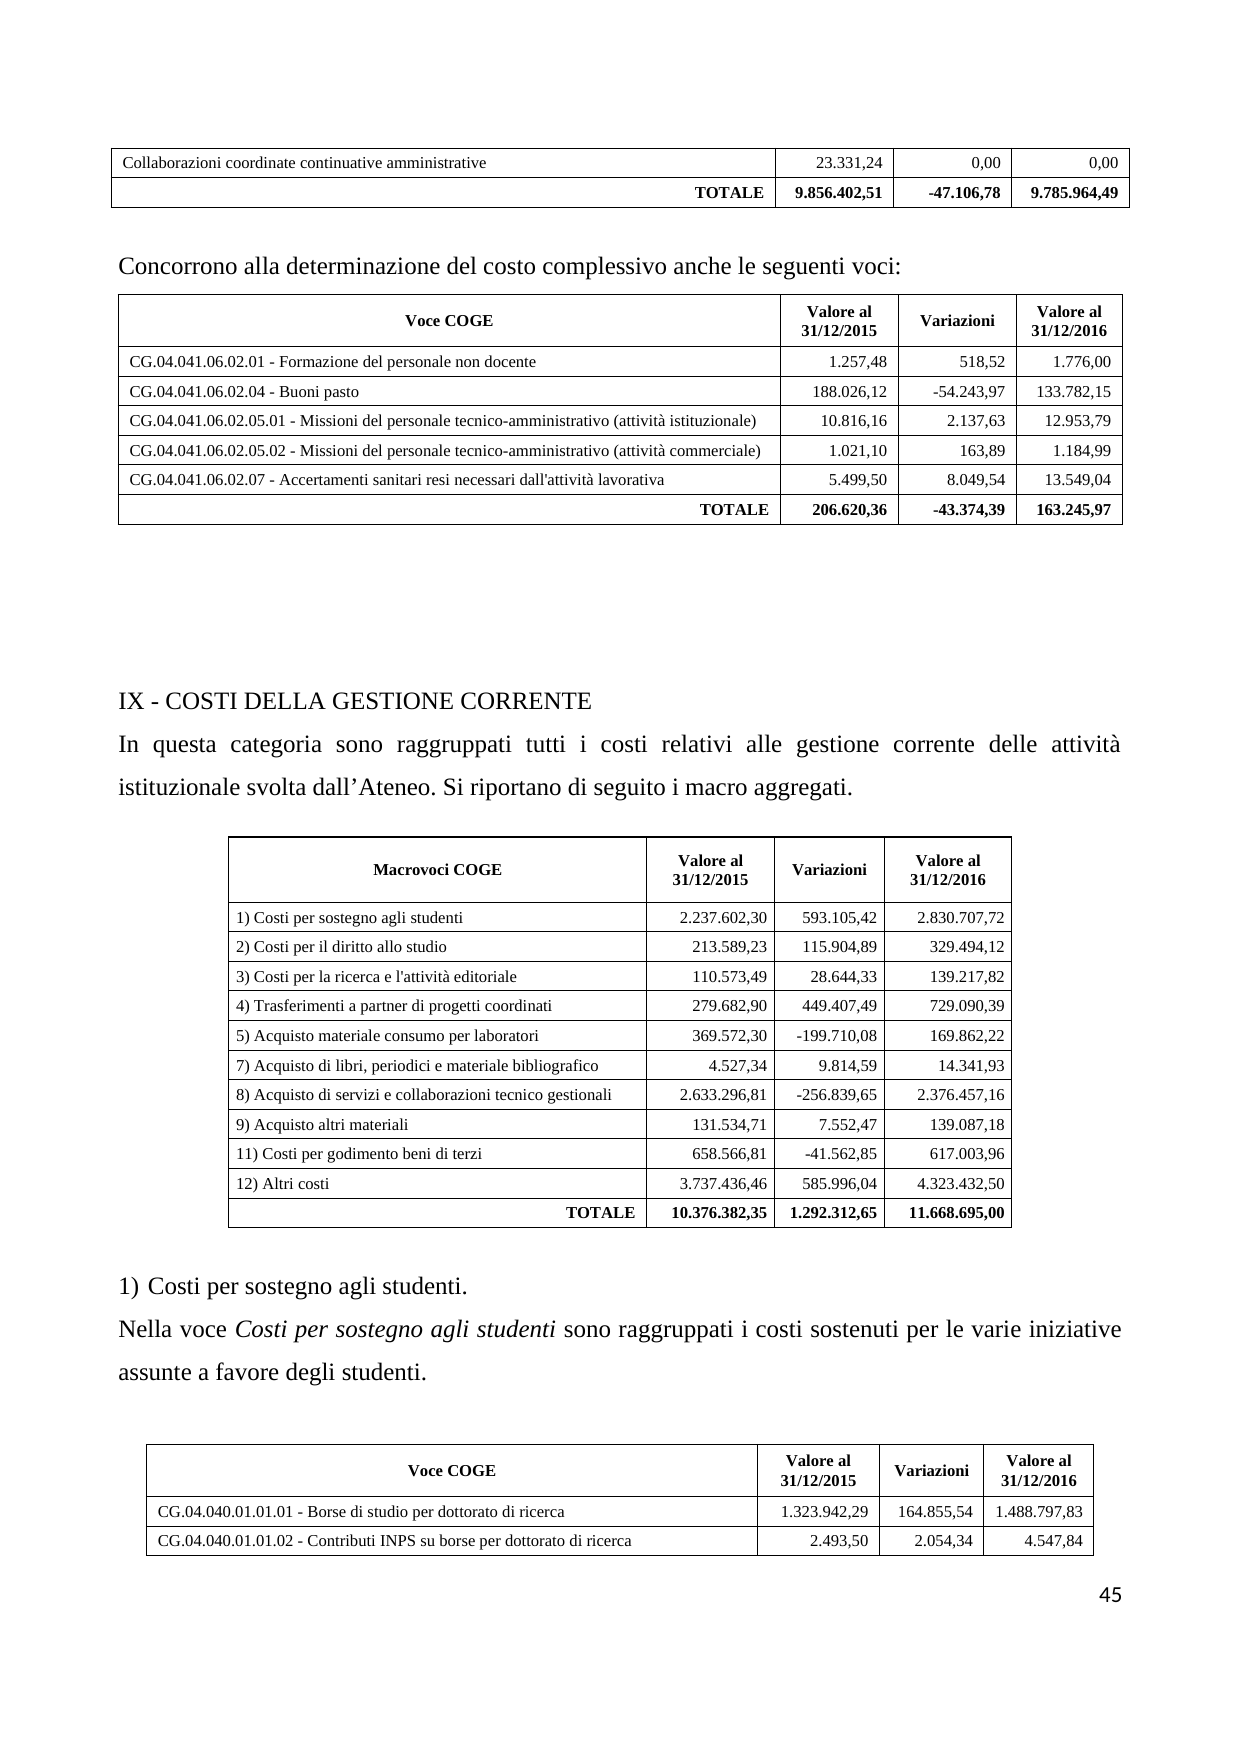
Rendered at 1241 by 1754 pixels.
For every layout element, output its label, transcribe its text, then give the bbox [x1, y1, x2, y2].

table_cell 2.054,34 [880, 1527, 983, 1555]
table_cell 11) Costi per godimento beni di terzi [229, 1139, 646, 1168]
table_cell 5) Acquisto materiale consumo per laboratori [229, 1021, 646, 1049]
table_cell 518,52 [899, 347, 1016, 376]
text IX - COSTI DELLA GESTIONE CORRENTE [118, 686, 1122, 715]
table_cell -41.562,85 [775, 1139, 884, 1168]
table_cell 11.668.695,00 [885, 1199, 1011, 1227]
table_header Valore al 31/12/2016 [1017, 295, 1122, 346]
table_cell 1.021,10 [781, 436, 898, 464]
table_cell 164.855,54 [880, 1497, 983, 1526]
text Concorrono alla determinazione del costo complessivo anche le seguenti voci: [118, 251, 1122, 280]
table_cell 206.620,36 [781, 495, 898, 523]
table_cell 110.573,49 [647, 962, 774, 990]
table_cell 28.644,33 [775, 962, 884, 990]
list Costi per sostegno agli studenti. [118, 1271, 1122, 1300]
table_cell TOTALE [119, 495, 780, 523]
table_cell 369.572,30 [647, 1021, 774, 1049]
table_cell 169.862,22 [885, 1021, 1011, 1049]
table_cell 139.217,82 [885, 962, 1011, 990]
table_cell 1.292.312,65 [775, 1199, 884, 1227]
table_cell -43.374,39 [899, 495, 1016, 523]
table_cell 5.499,50 [781, 465, 898, 494]
table_cell 1.776,00 [1017, 347, 1122, 376]
table_cell 14.341,93 [885, 1051, 1011, 1079]
table_cell 1.257,48 [781, 347, 898, 376]
table_cell 4.527,34 [647, 1051, 774, 1079]
table_cell 163,89 [899, 436, 1016, 464]
table_cell 8) Acquisto di servizi e collaborazioni tecnico gestionali [229, 1080, 646, 1109]
table_cell 617.003,96 [885, 1139, 1011, 1168]
table_cell 729.090,39 [885, 991, 1011, 1020]
table_cell Collaborazioni coordinate continuative amministrative [112, 149, 775, 177]
table_cell 1) Costi per sostegno agli studenti [229, 903, 646, 931]
table_cell CG.04.041.06.02.05.01 - Missioni del personale tecnico-amministrativo (attività istituzionale) [119, 406, 780, 435]
table_cell 23.331,24 [776, 149, 893, 177]
table_cell 9) Acquisto altri materiali [229, 1110, 646, 1138]
table_cell 1.323.942,29 [758, 1497, 879, 1526]
table_cell 3) Costi per la ricerca e l'attività editoriale [229, 962, 646, 990]
table_header Valore al 31/12/2015 [781, 295, 898, 346]
table_cell 449.407,49 [775, 991, 884, 1020]
table_cell 1.488.797,83 [984, 1497, 1093, 1526]
table_cell 139.087,18 [885, 1110, 1011, 1138]
table_cell 12.953,79 [1017, 406, 1122, 435]
table_cell 133.782,15 [1017, 377, 1122, 405]
table_cell 10.376.382,35 [647, 1199, 774, 1227]
table_cell 585.996,04 [775, 1169, 884, 1197]
table_header Valore al 31/12/2015 [647, 838, 774, 902]
table_cell 2.237.602,30 [647, 903, 774, 931]
table_cell 10.816,16 [781, 406, 898, 435]
table_cell 2.633.296,81 [647, 1080, 774, 1109]
table_cell CG.04.041.06.02.01 - Formazione del personale non docente [119, 347, 780, 376]
text In questa categoria sono raggruppati tutti i costi relativi alle gestione corrente delle attività istituzionale svolta dall’Ateneo. Si riportano di seguito i macro aggregati. [118, 729, 1122, 801]
table_cell 115.904,89 [775, 932, 884, 961]
table_cell 4) Trasferimenti a partner di progetti coordinati [229, 991, 646, 1020]
table_cell 658.566,81 [647, 1139, 774, 1168]
table_cell 0,00 [1012, 149, 1129, 177]
table_cell 2) Costi per il diritto allo studio [229, 932, 646, 961]
table_cell 9.785.964,49 [1012, 178, 1129, 207]
table_cell 329.494,12 [885, 932, 1011, 961]
table_cell 593.105,42 [775, 903, 884, 931]
table_cell 213.589,23 [647, 932, 774, 961]
table_cell 2.493,50 [758, 1527, 879, 1555]
table_cell 13.549,04 [1017, 465, 1122, 494]
table_cell 12) Altri costi [229, 1169, 646, 1197]
table_cell 1.184,99 [1017, 436, 1122, 464]
table_header Voce COGE [119, 295, 780, 346]
table_cell CG.04.041.06.02.05.02 - Missioni del personale tecnico-amministrativo (attività commerciale) [119, 436, 780, 464]
table_cell 9.856.402,51 [776, 178, 893, 207]
table_cell 2.830.707,72 [885, 903, 1011, 931]
table_cell 279.682,90 [647, 991, 774, 1020]
table_cell 8.049,54 [899, 465, 1016, 494]
table_cell -256.839,65 [775, 1080, 884, 1109]
table_header Valore al 31/12/2016 [885, 838, 1011, 902]
table_cell 9.814,59 [775, 1051, 884, 1079]
table_cell 7.552,47 [775, 1110, 884, 1138]
table_cell TOTALE [112, 178, 775, 207]
table_cell CG.04.040.01.01.02 - Contributi INPS su borse per dottorato di ricerca [147, 1527, 757, 1555]
table_cell CG.04.041.06.02.07 - Accertamenti sanitari resi necessari dall'attività lavorativa [119, 465, 780, 494]
table_cell CG.04.041.06.02.04 - Buoni pasto [119, 377, 780, 405]
table_header Variazioni [899, 295, 1016, 346]
table_cell -54.243,97 [899, 377, 1016, 405]
table_cell TOTALE [229, 1199, 646, 1227]
text Nella voce Costi per sostegno agli studenti sono raggruppati i costi sostenuti per le varie iniziative assunte a favore degli studenti. [118, 1314, 1122, 1386]
table_cell 3.737.436,46 [647, 1169, 774, 1197]
table_header Variazioni [880, 1445, 983, 1496]
table_header Variazioni [775, 838, 884, 902]
table_header Valore al 31/12/2015 [758, 1445, 879, 1496]
table_cell 2.376.457,16 [885, 1080, 1011, 1109]
table_header Macrovoci COGE [229, 838, 646, 902]
table_header Voce COGE [147, 1445, 757, 1496]
table_cell 2.137,63 [899, 406, 1016, 435]
table_cell 188.026,12 [781, 377, 898, 405]
table_cell 0,00 [894, 149, 1011, 177]
table_cell -199.710,08 [775, 1021, 884, 1049]
table_cell 7) Acquisto di libri, periodici e materiale bibliografico [229, 1051, 646, 1079]
table_cell -47.106,78 [894, 178, 1011, 207]
table_cell 4.547,84 [984, 1527, 1093, 1555]
table_cell 4.323.432,50 [885, 1169, 1011, 1197]
table_header Valore al 31/12/2016 [984, 1445, 1093, 1496]
table_cell 131.534,71 [647, 1110, 774, 1138]
table_cell 163.245,97 [1017, 495, 1122, 523]
table_cell CG.04.040.01.01.01 - Borse di studio per dottorato di ricerca [147, 1497, 757, 1526]
